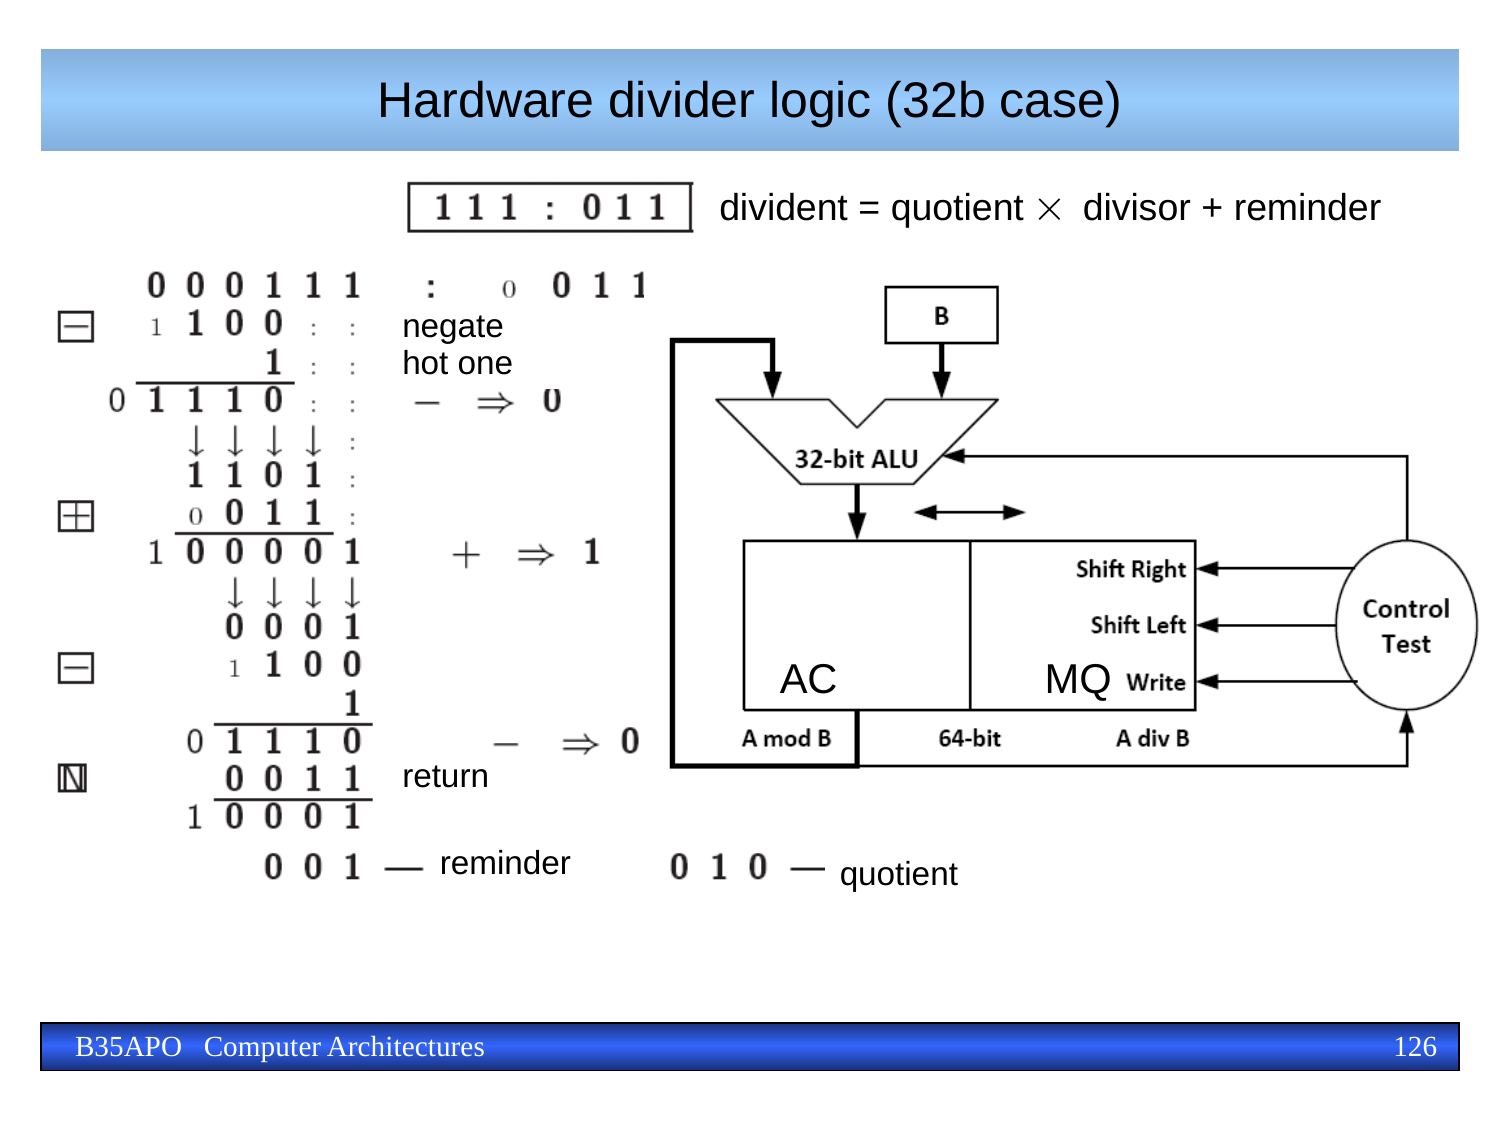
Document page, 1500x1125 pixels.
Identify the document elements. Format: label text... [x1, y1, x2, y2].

title Hardware divider logic (32b case) [41, 49, 1459, 151]
text_box divident = quotient  divisor + reminder [691, 175, 1450, 237]
text_box AC MQ [750, 644, 1184, 711]
text_box reminder [424, 837, 588, 890]
text_box quotient [825, 848, 988, 901]
text_box return [387, 750, 550, 802]
text_box negate hot one [387, 299, 638, 389]
picture [35, 175, 1500, 891]
